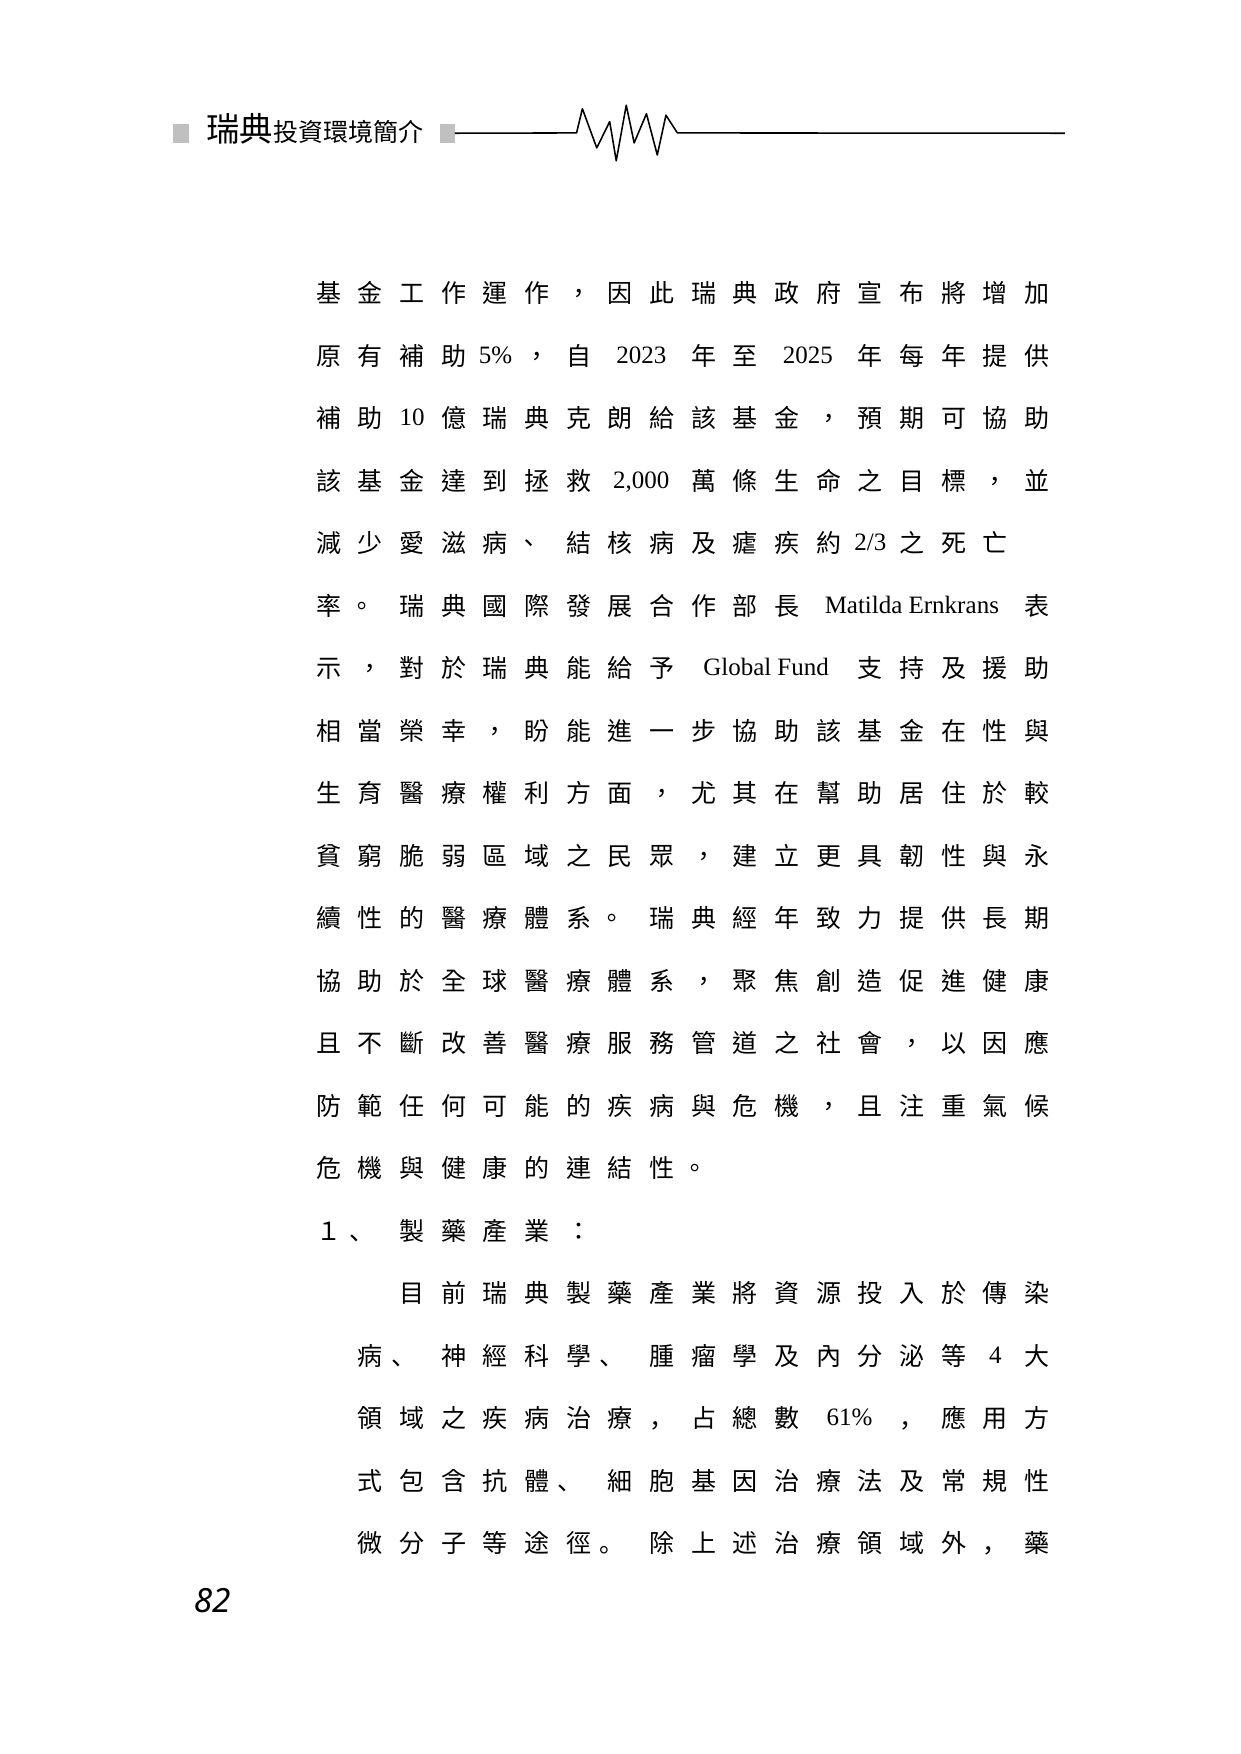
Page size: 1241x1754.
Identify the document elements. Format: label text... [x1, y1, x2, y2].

text 目前瑞典製藥產業將資源投入於傳染病、神經科學、腫瘤學及內分泌等4大領域之疾病治療，占總數61%，應用方式包含抗體、細胞基因治療法及常規性微分子等途徑。除上述治療領域外，藥 [330, 1250, 1058, 1563]
text 基金工作運作，因此瑞典政府宣布將增加原有補助5%，自2023年至2025年每年提供補助10億瑞典克朗給該基金，預期可協助該基金達到拯救2,000萬條生命之目標，並減少愛滋病、結核病及瘧疾約2/3之死亡率。瑞典國際發展合作部長Matilda Ernkrans表示，對於瑞典能給予Global Fund支持及援助相當榮幸，盼能進一步協助該基金在性與生育醫療權利方面，尤其在幫助居住於較貧窮脆弱區域之民眾，建立更具韌性與永續性的醫療體系。瑞典經年致力提供長期協助於全球醫療體系，聚焦創造促進健康且不斷改善醫療服務管道之社會，以因應防範任何可能的疾病與危機，且注重氣候危機與健康的連結性。 [281, 250, 1058, 1188]
text １、製藥產業： [281, 1188, 1058, 1250]
